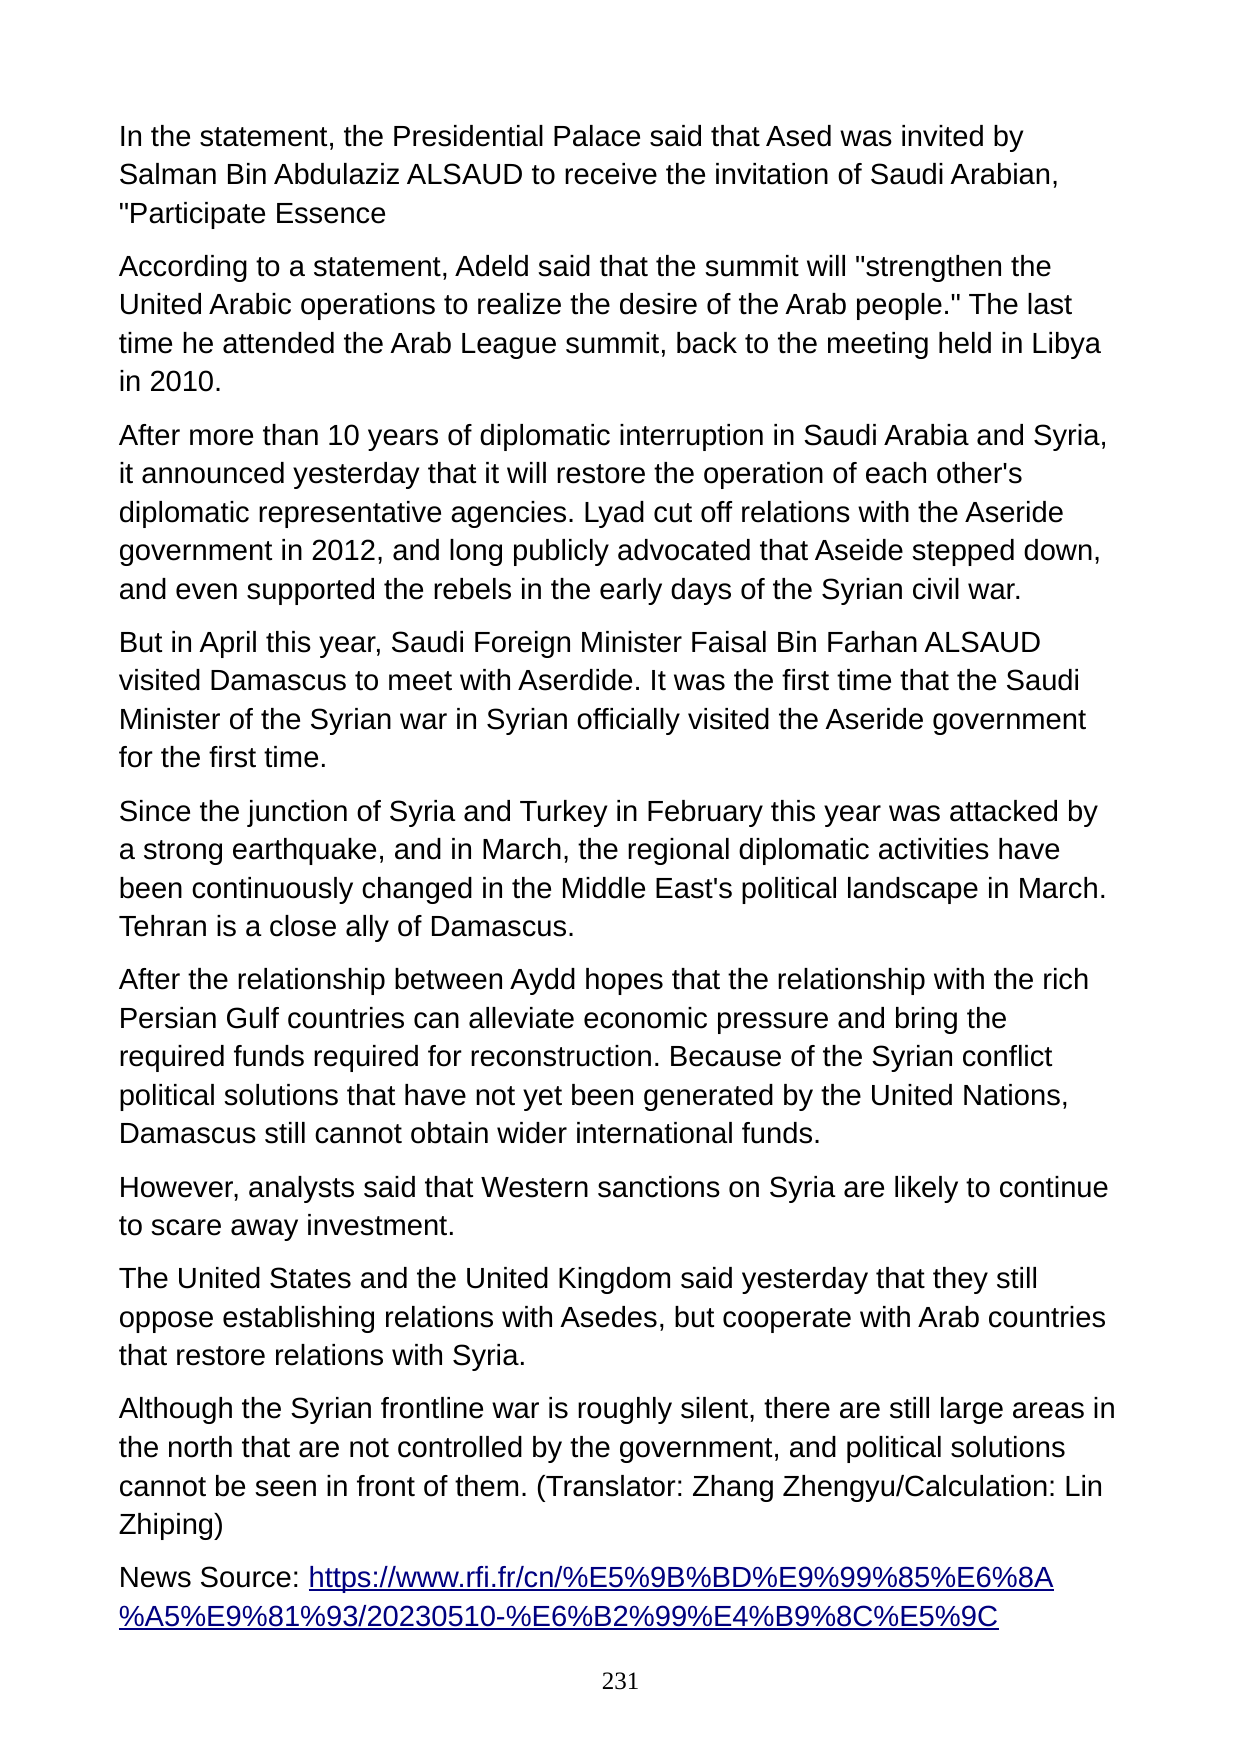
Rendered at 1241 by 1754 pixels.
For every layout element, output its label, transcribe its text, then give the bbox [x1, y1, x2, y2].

text Since the junction of Syria and Turkey in February this year was attacked by a strong earthquake, and in March, the regional diplomatic activities have been continuously changed in the Middle East's political landscape in March. Tehran is a close ally of Damascus. [118, 793, 1122, 943]
text But in April this year, Saudi Foreign Minister Faisal Bin Farhan ALSAUD visited Damascus to meet with Aserdide. It was the first time that the Saudi Minister of the Syrian war in Syrian officially visited the Aseride government for the first time. [118, 625, 1122, 774]
text After the relationship between Aydd hopes that the relationship with the rich Persian Gulf countries can alleviate economic pressure and bring the required funds required for reconstruction. Because of the Syrian conflict political solutions that have not yet been generated by the United Nations, Damascus still cannot obtain wider international funds. [118, 962, 1122, 1150]
text In the statement, the Presidential Palace said that Ased was invited by Salman Bin Abdulaziz ALSAUD to receive the invitation of Saudi Arabian, "Participate Essence [118, 118, 1122, 229]
text After more than 10 years of diplomatic interruption in Saudi Arabia and Syria, it announced yesterday that it will restore the operation of each other's diplomatic representative agencies. Lyad cut off relations with the Aseride government in 2012, and long publicly advocated that Aseide stepped down, and even supported the rebels in the early days of the Syrian civil war. [118, 417, 1122, 605]
text According to a statement, Adeld said that the summit will "strengthen the United Arabic operations to realize the desire of the Arab people." The last time he attended the Arab League summit, back to the meeting held in Libya in 2010. [118, 249, 1122, 398]
text However, analysts said that Western sanctions on Syria are likely to continue to scare away investment. [118, 1169, 1122, 1242]
text The United States and the United Kingdom said yesterday that they still oppose establishing relations with Asedes, but cooperate with Arab countries that restore relations with Syria. [118, 1261, 1122, 1372]
text Although the Syrian frontline war is roughly silent, there are still large areas in the north that are not controlled by the government, and political solutions cannot be seen in front of them. (Translator: Zhang Zhengyu/Calculation: Lin Zhiping) [118, 1391, 1122, 1541]
text News Source: https://www.rfi.fr/cn/%E5%9B%BD%E9%99%85%E6%8A%A5%E9%81%93/20230510-%E6%B2%99%E4%B9%8C%E5%9C [118, 1560, 1122, 1632]
